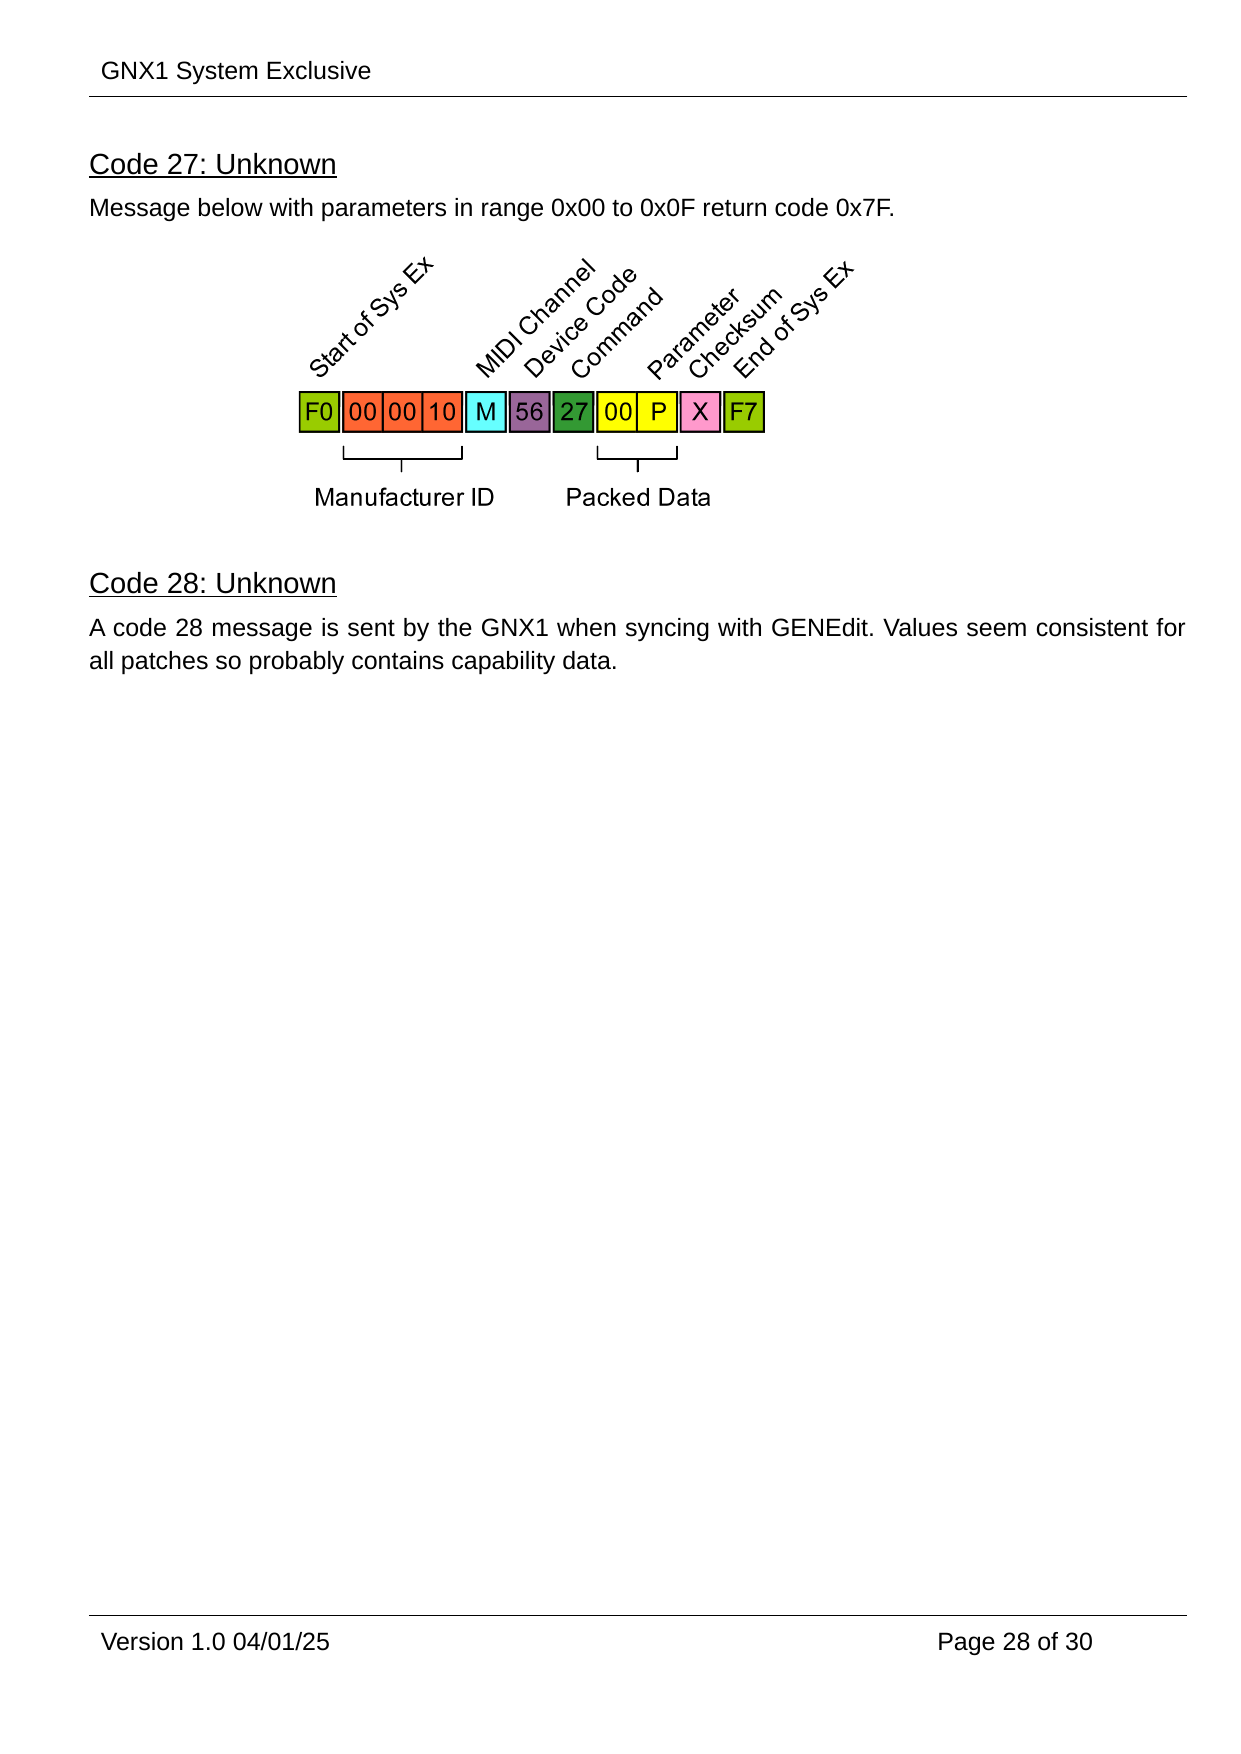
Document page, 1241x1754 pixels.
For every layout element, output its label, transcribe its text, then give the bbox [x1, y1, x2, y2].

text Message below with parameters in range 0x00 to 0x0F return code 0x7F. [89, 193, 1187, 222]
picture [298, 255, 978, 512]
subtitle Code 28: Unknown [89, 512, 1187, 600]
text A code 28 message is sent by the GNX1 when syncing with GENEdit. Values seem consistent for all patches so probably contains capability data. [89, 613, 1187, 674]
subtitle Code 27: Unknown [89, 147, 1187, 181]
